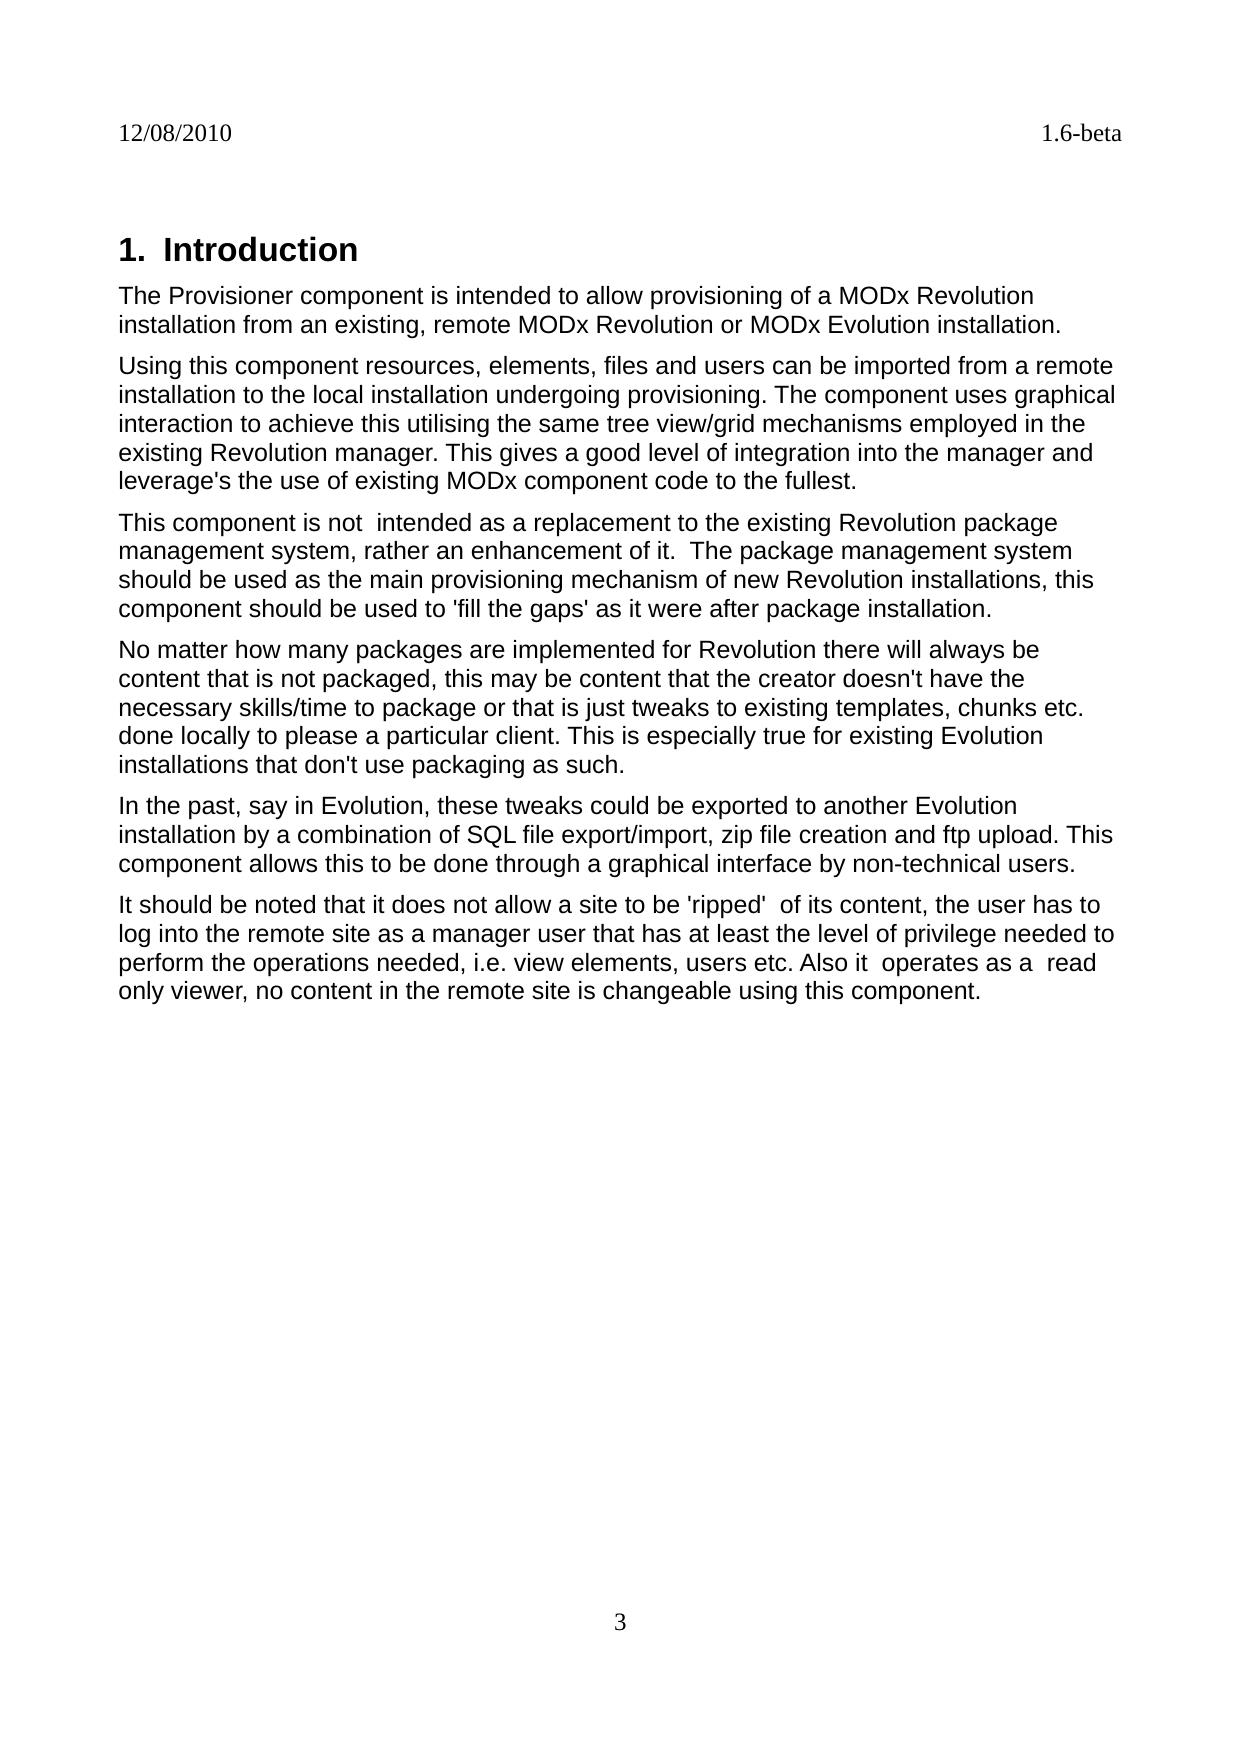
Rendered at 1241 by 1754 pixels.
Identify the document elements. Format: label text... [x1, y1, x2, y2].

text No matter how many packages are implemented for Revolution there will always be content that is not packaged, this may be content that the creator doesn't have the necessary skills/time to package or that is just tweaks to existing templates, chunks etc. done locally to please a particular client. This is especially true for existing Evolution installations that don't use packaging as such. [118, 635, 1122, 779]
text In the past, say in Evolution, these tweaks could be exported to another Evolution installation by a combination of SQL file export/import, zip file creation and ftp upload. This component allows this to be done through a graphical interface by non-technical users. [118, 791, 1122, 877]
text This component is not intended as a replacement to the existing Revolution package management system, rather an enhancement of it. The package management system should be used as the main provisioning mechanism of new Revolution installations, this component should be used to 'fill the gaps' as it were after package installation. [118, 507, 1122, 622]
text It should be noted that it does not allow a site to be 'ripped' of its content, the user has to log into the remote site as a manager user that has at least the level of privilege needed to perform the operations needed, i.e. view elements, users etc. Also it operates as a read only viewer, no content in the remote site is changeable using this component. [118, 890, 1122, 1005]
text Using this component resources, elements, files and users can be imported from a remote installation to the local installation undergoing provisioning. The component uses graphical interaction to achieve this utilising the same tree view/grid mechanisms employed in the existing Revolution manager. This gives a good level of integration into the manager and leverage's the use of existing MODx component code to the fullest. [118, 351, 1122, 495]
subtitle Introduction [118, 230, 1122, 269]
text The Provisioner component is intended to allow provisioning of a MODx Revolution installation from an existing, remote MODx Revolution or MODx Evolution installation. [118, 281, 1122, 339]
